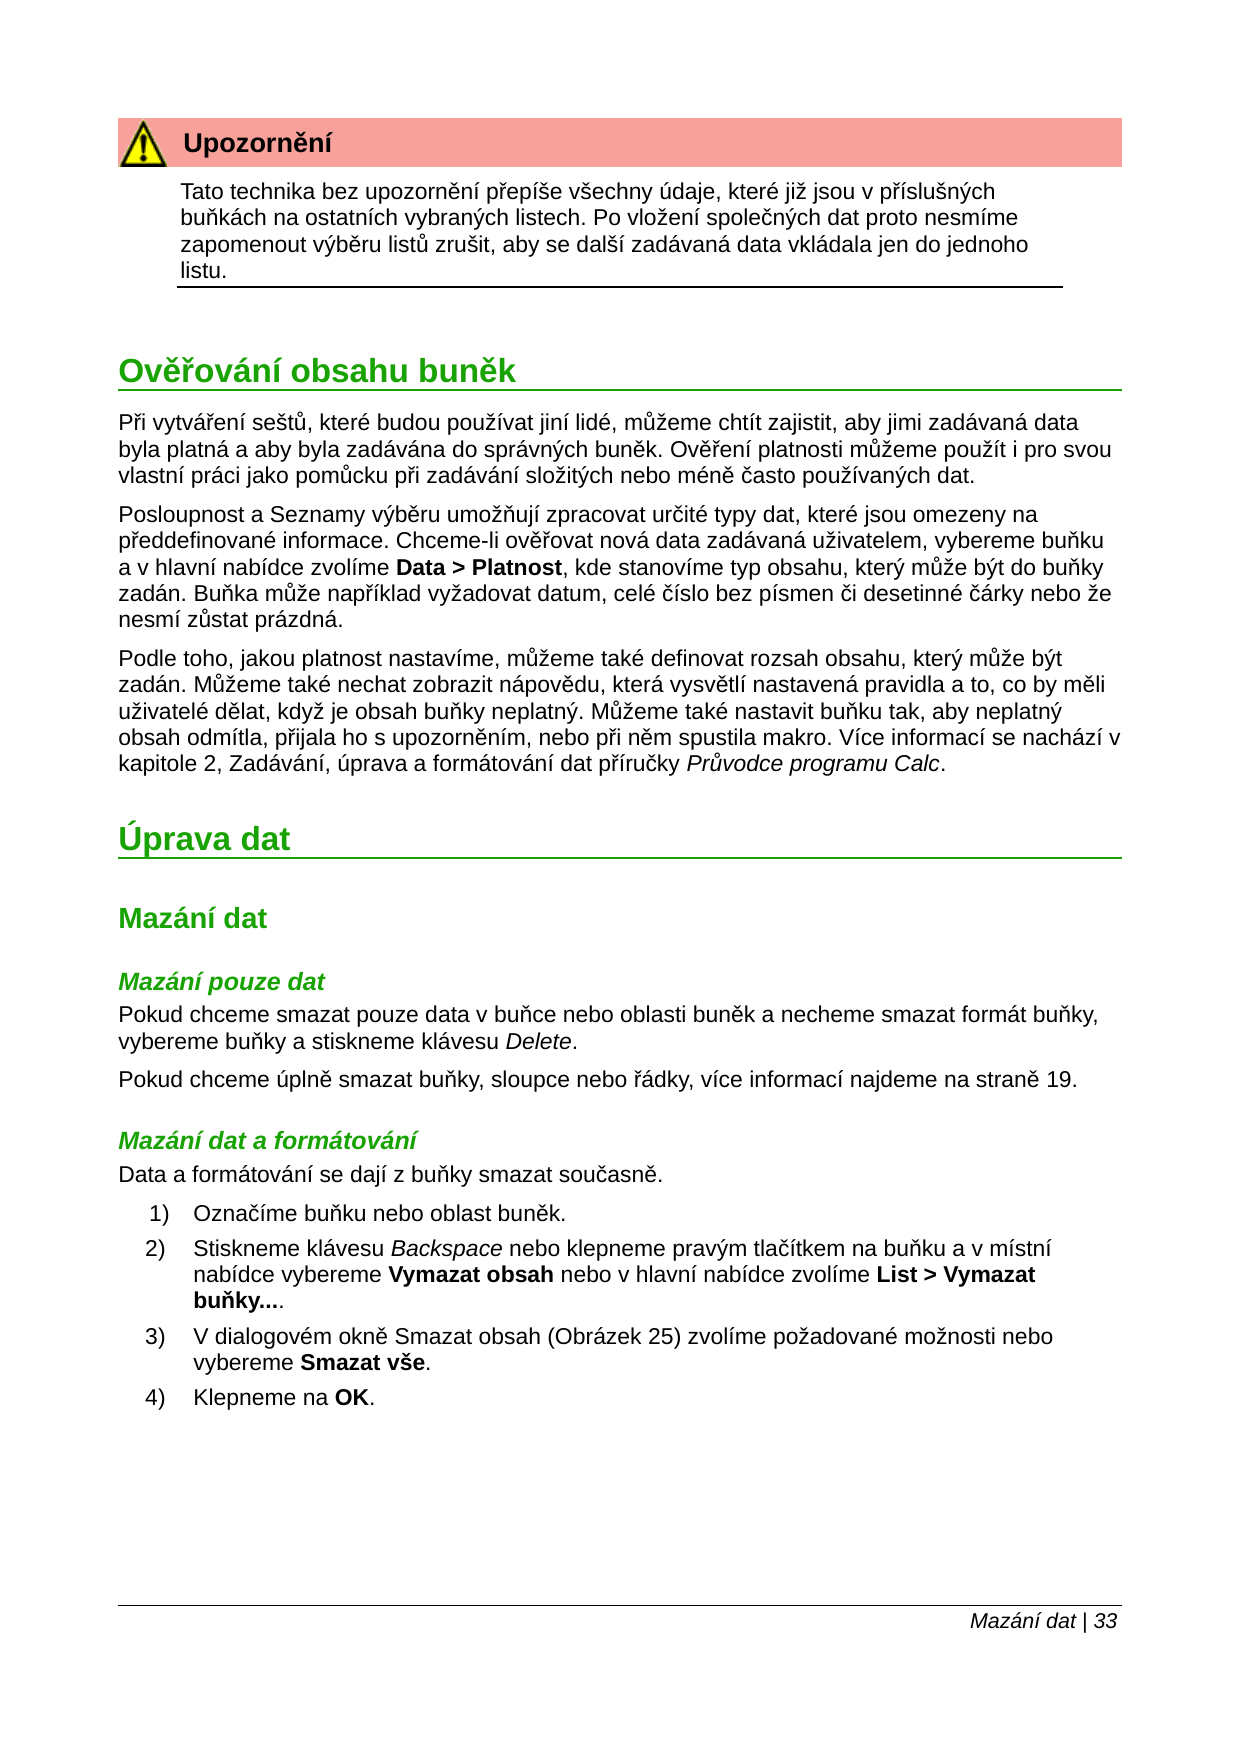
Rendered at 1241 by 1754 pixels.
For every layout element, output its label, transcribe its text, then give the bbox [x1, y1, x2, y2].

subtitle Upozornění [118, 118, 1122, 167]
text Pokud chceme smazat pouze data v buňce nebo oblasti buněk a necheme smazat formát buňky, vybereme buňky a stiskneme klávesu Delete. [118, 1001, 1122, 1054]
text Pokud chceme úplně smazat buňky, sloupce nebo řádky, více informací najdeme na straně 19. [118, 1066, 1122, 1093]
subtitle Ověřování obsahu buněk [118, 351, 1122, 389]
text Podle toho, jakou platnost nastavíme, můžeme také definovat rozsah obsahu, který může být zadán. Můžeme také nechat zobrazit nápovědu, která vysvětlí nastavená pravidla a to, co by měli uživatelé dělat, když je obsah buňky neplatný. Můžeme také nastavit buňku tak, aby neplatný obsah odmítla, přijala ho s upozorněním, nebo při něm spustila makro. Více informací se nachází v kapitole 2, Zadávání, úprava a formátování dat příručky Průvodce programu Calc. [118, 645, 1122, 777]
subtitle Úprava dat [118, 819, 1122, 857]
list Stiskneme klávesu Backspace nebo klepneme pravým tlačítkem na buňku a v místní nabídce vybereme Vymazat obsah nebo v hlavní nabídce zvolíme List > Vymazat buňky.... [165, 1235, 1122, 1314]
list Data a formátování se dají z buňky smazat současně. [118, 1161, 1122, 1187]
text Posloupnost a Seznamy výběru umožňují zpracovat určité typy dat, které jsou omezeny na předdefinované informace. Chceme-li ověřovat nová data zadávaná uživatelem, vybereme buňku a v hlavní nabídce zvolíme Data > Platnost, kde stanovíme typ obsahu, který může být do buňky zadán. Buňka může například vyžadovat datum, celé číslo bez písmen či desetinné čárky nebo že nesmí zůstat prázdná. [118, 501, 1122, 632]
text Při vytváření seštů, které budou používat jiní lidé, můžeme chtít zajistit, aby jimi zadávaná data byla platná a aby byla zadávána do správných buněk. Ověření platnosti můžeme použít i pro svou vlastní práci jako pomůcku při zadávání složitých nebo méně často používaných dat. [118, 409, 1122, 488]
list Klepneme na OK. [165, 1384, 1122, 1411]
text Tato technika bez upozornění přepíše všechny údaje, které již jsou v příslušných buňkách na ostatních vybraných listech. Po vložení společných dat proto nesmíme zapomenout výběru listů zrušit, aby se další zadávaná data vkládala jen do jednoho listu. [177, 175, 1063, 286]
subtitle Mazání dat [118, 901, 1122, 934]
list Označíme buňku nebo oblast buněk. [169, 1199, 1122, 1226]
subtitle Mazání pouze dat [118, 967, 1122, 995]
list V dialogovém okně Smazat obsah (Obrázek 25) zvolíme požadované možnosti nebo vybereme Smazat vše. [165, 1323, 1122, 1375]
subtitle Mazání dat a formátování [118, 1126, 1122, 1155]
picture [119, 119, 167, 167]
